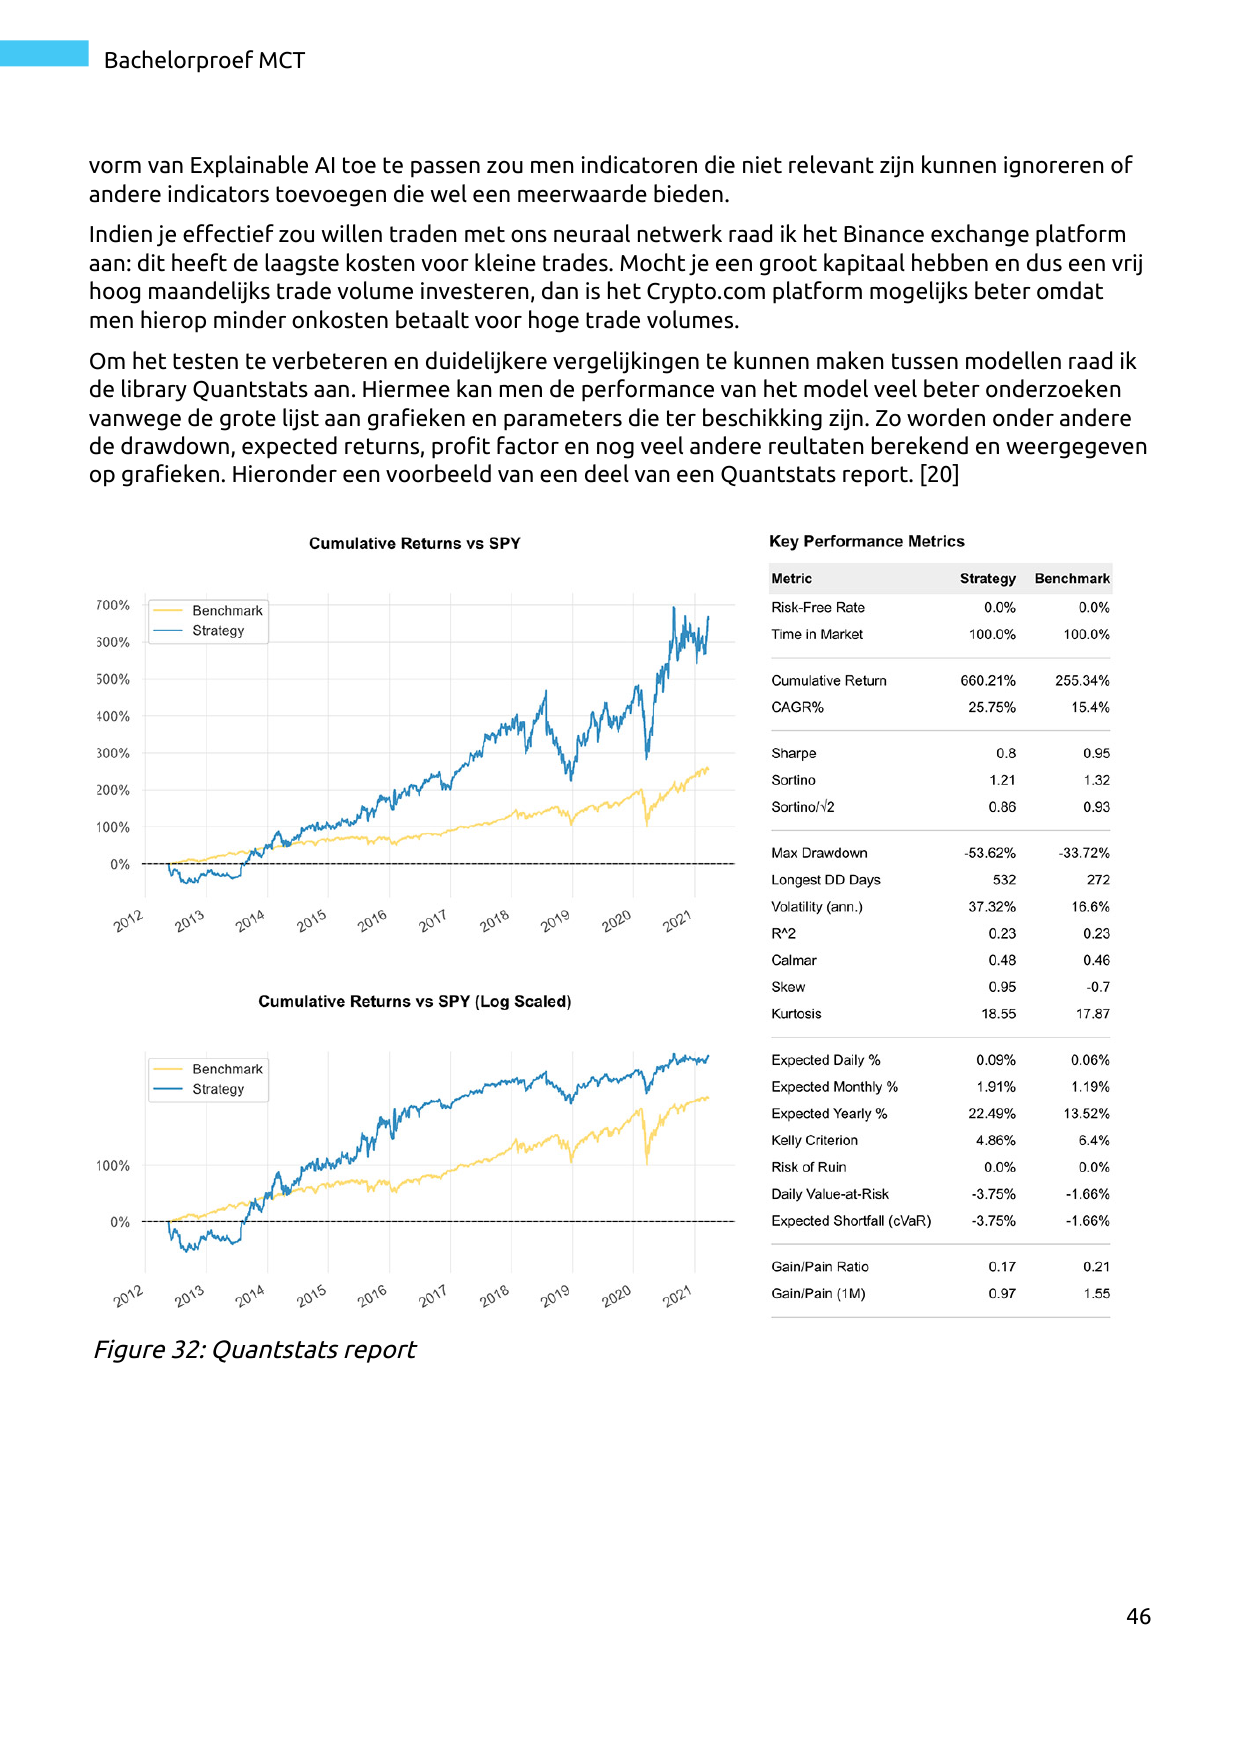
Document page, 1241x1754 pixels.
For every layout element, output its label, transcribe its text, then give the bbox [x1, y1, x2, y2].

text Figure 32: Quantstats report [92, 526, 1126, 1363]
text Indien je effectief zou willen traden met ons neuraal netwerk raad ik het Binance exchange platform aan: dit heeft de laagste kosten voor kleine trades. Mocht je een groot kapitaal hebben en dus een vrij hoog maandelijks trade volume investeren, dan is het Crypto.com platform mogelijks beter omdat men hierop minder onkosten betaalt voor hoge trade volumes. [89, 221, 1152, 333]
text Om het testen te verbeteren en duidelijkere vergelijkingen te kunnen maken tussen modellen raad ik de library Quantstats aan. Hiermee kan men de performance van het model veel beter onderzoeken vanwege de grote lijst aan grafieken en parameters die ter beschikking zijn. Zo worden onder andere de drawdown, expected returns, profit factor en nog veel andere reultaten berekend en weergegeven op grafieken. Hieronder een voorbeeld van een deel van een Quantstats report. [20] [89, 347, 1152, 487]
text vorm van Explainable AI toe te passen zou men indicatoren die niet relevant zijn kunnen ignoreren of andere indicators toevoegen die wel een meerwaarde bieden. [89, 152, 1152, 206]
picture [97, 526, 1121, 559]
